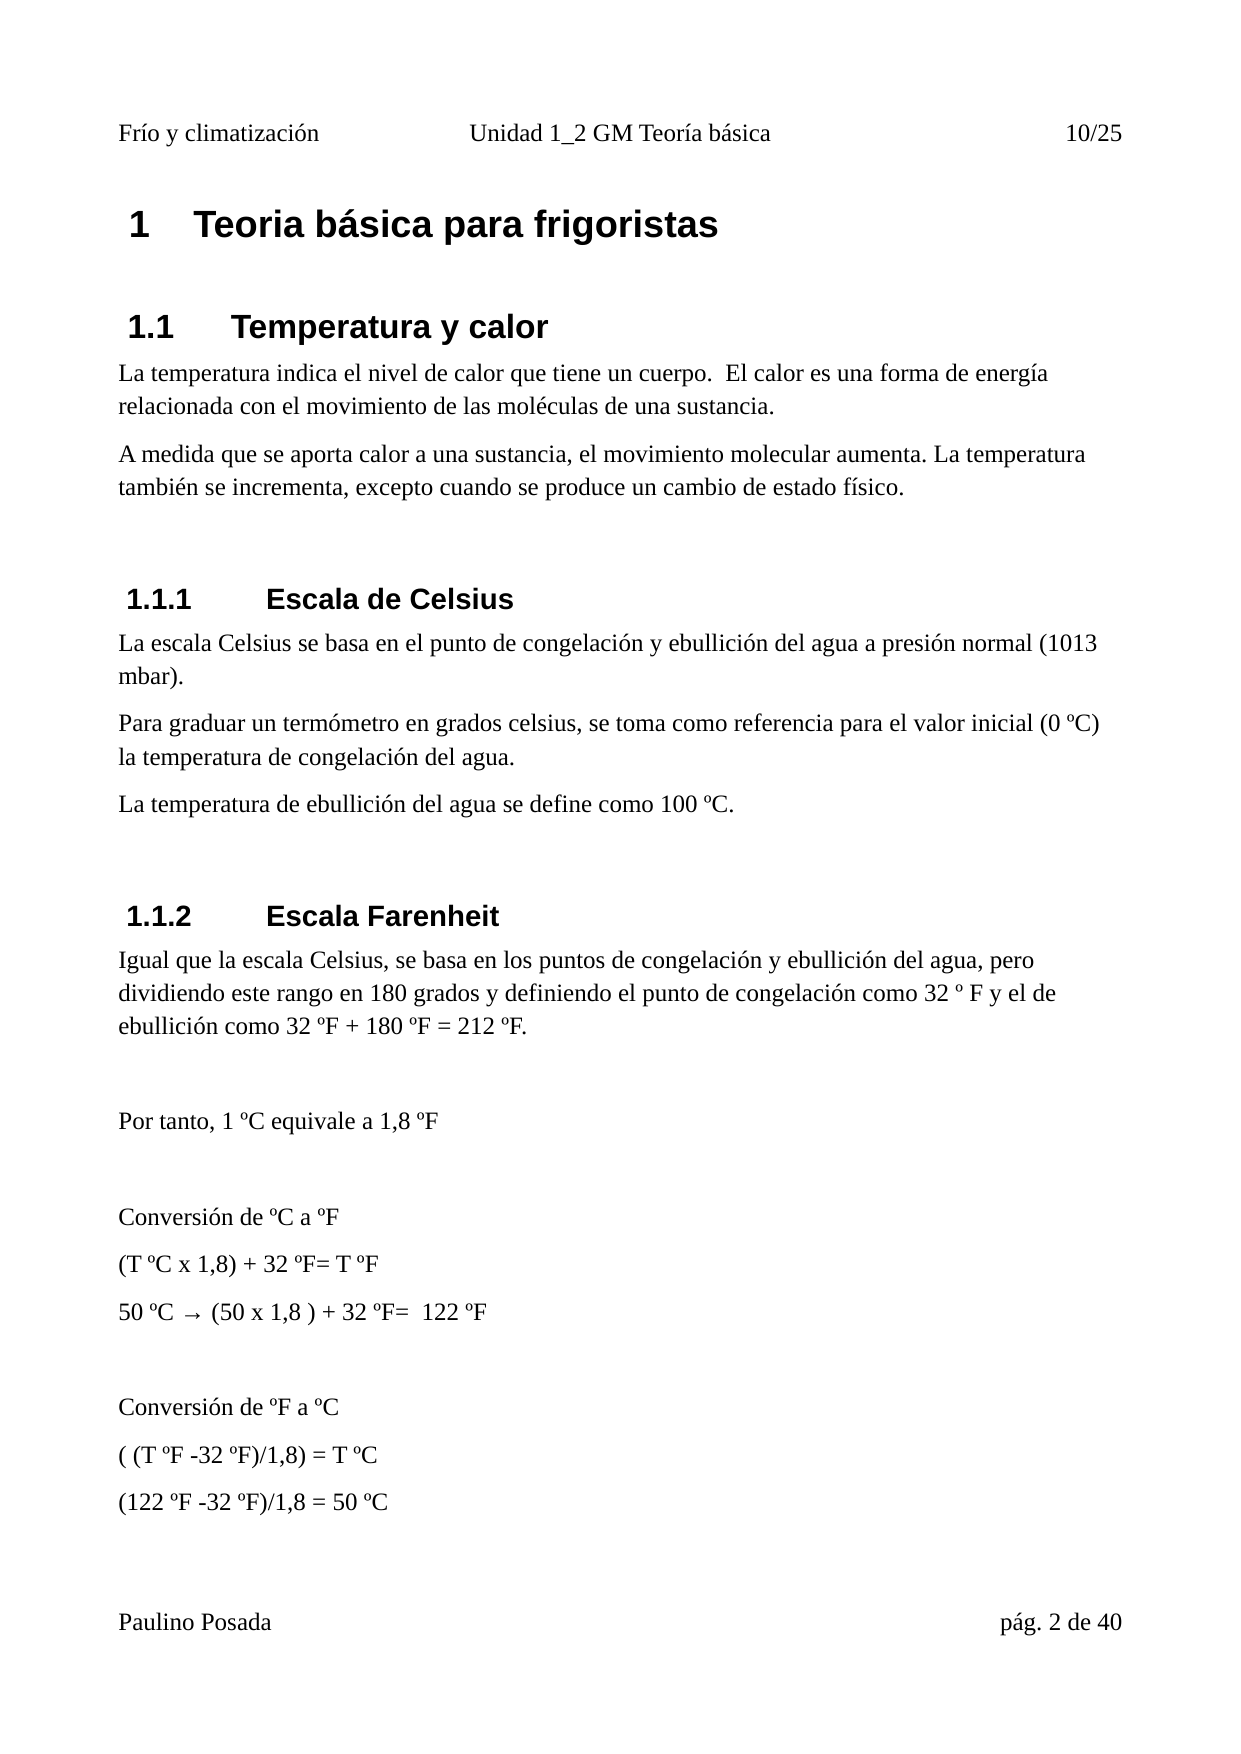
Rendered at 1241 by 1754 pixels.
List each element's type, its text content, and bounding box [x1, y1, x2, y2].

text Para graduar un termómetro en grados celsius, se toma como referencia para el valor inicial (0 ºC) la temperatura de congelación del agua. [118, 708, 1122, 770]
text La temperatura indica el nivel de calor que tiene un cuerpo. El calor es una forma de energía relacionada con el movimiento de las moléculas de una sustancia. [118, 358, 1122, 420]
subtitle Temperatura y calor [118, 307, 1122, 346]
text Conversión de ºC a ºF [118, 1202, 1122, 1230]
text Conversión de ºF a ºC [118, 1392, 1122, 1421]
text La temperatura de ebullición del agua se define como 100 ºC. [118, 789, 1122, 818]
text (T ºC x 1,8) + 32 ºF= T ºF [118, 1249, 1122, 1278]
subtitle Escala de Celsius [118, 582, 1122, 615]
subtitle Escala Farenheit [118, 899, 1122, 933]
text ( (T ºF -32 ºF)/1,8) = T ºC [118, 1440, 1122, 1468]
subtitle Teoria básica para frigoristas [118, 201, 1122, 245]
text (122 ºF -32 ºF)/1,8 = 50 ºC [118, 1487, 1122, 1516]
text 50 ºC → (50 x 1,8 ) + 32 ºF= 122 ºF [118, 1297, 1122, 1326]
text A medida que se aporta calor a una sustancia, el movimiento molecular aumenta. La temperatura también se incrementa, excepto cuando se produce un cambio de estado físico. [118, 439, 1122, 501]
text Por tanto, 1 ºC equivale a 1,8 ºF [118, 1106, 1122, 1135]
text La escala Celsius se basa en el punto de congelación y ebullición del agua a presión normal (1013 mbar). [118, 628, 1122, 690]
text Igual que la escala Celsius, se basa en los puntos de congelación y ebullición del agua, pero dividiendo este rango en 180 grados y definiendo el punto de congelación como 32 º F y el de ebullición como 32 ºF + 180 ºF = 212 ºF. [118, 945, 1122, 1040]
